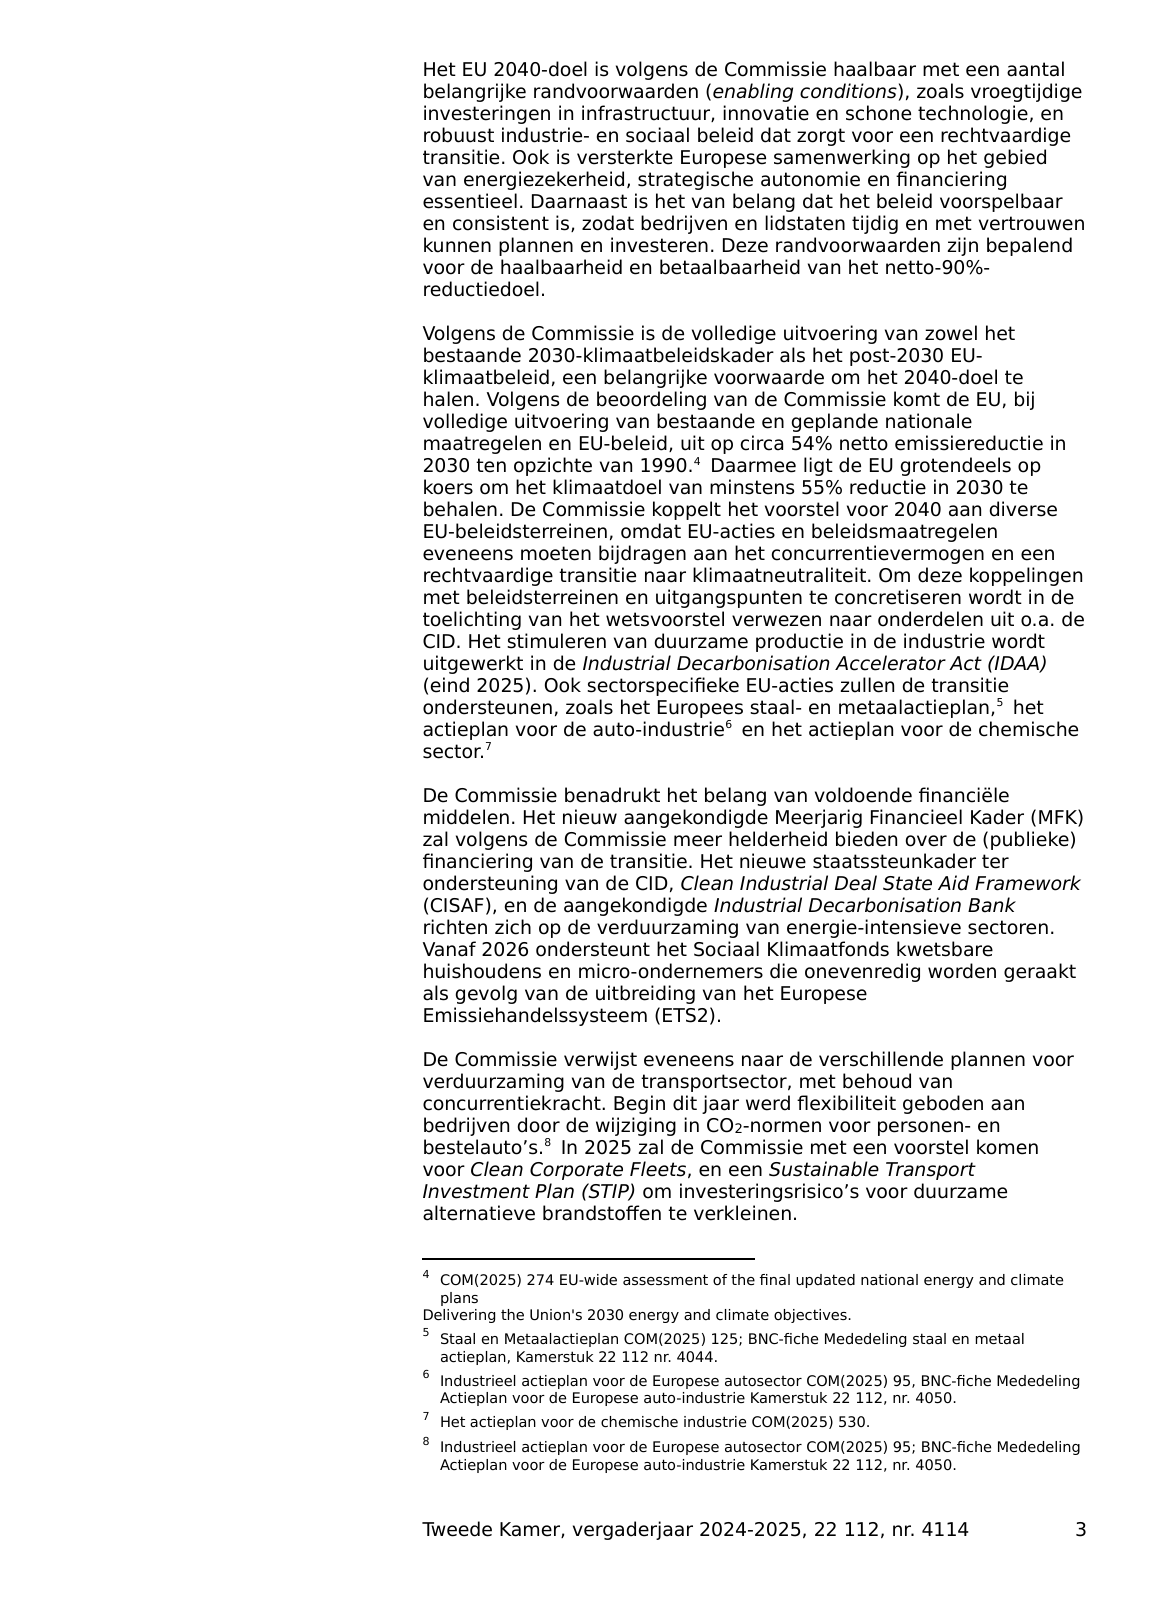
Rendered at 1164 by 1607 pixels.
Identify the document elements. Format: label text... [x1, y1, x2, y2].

text Industrieel actieplan voor de Europese autosector COM(2025) 95; BNC-fiche Mededeling Actieplan voor de Europese auto-industrie Kamerstuk 22 112, nr. 4050. [422, 1435, 1087, 1474]
text Staal en Metaalactieplan COM(2025) 125; BNC-fiche Mededeling staal en metaal actieplan, Kamerstuk 22 112 nr. 4044. [422, 1327, 1087, 1366]
text COM(2025) 274 EU-wide assessment of the final updated national energy and climate plans [422, 1268, 1087, 1307]
text Delivering the Union's 2030 energy and climate objectives. [422, 1307, 1087, 1324]
text De Commissie benadrukt het belang van voldoende financiële middelen. Het nieuw aangekondigde Meerjarig Financieel Kader (MFK) zal volgens de Commissie meer helderheid bieden over de (publieke) financiering van de transitie. Het nieuwe staatssteunkader ter ondersteuning van de CID, Clean Industrial Deal State Aid Framework (CISAF), en de aangekondigde Industrial Decarbonisation Bank richten zich op de verduurzaming van energie-intensieve sectoren. Vanaf 2026 ondersteunt het Sociaal Klimaatfonds kwetsbare huishoudens en micro-ondernemers die onevenredig worden geraakt als gevolg van de uitbreiding van het Europese Emissiehandelssysteem (ETS2). [422, 785, 1087, 1027]
text Volgens de Commissie is de volledige uitvoering van zowel het bestaande 2030-klimaatbeleidskader als het post-2030 EU-klimaatbeleid, een belangrijke voorwaarde om het 2040-doel te halen. Volgens de beoordeling van de Commissie komt de EU, bij volledige uitvoering van bestaande en geplande nationale maatregelen en EU-beleid, uit op circa 54% netto emissiereductie in 2030 ten opzichte van 1990. Daarmee ligt de EU grotendeels op koers om het klimaatdoel van minstens 55% reductie in 2030 te behalen. De Commissie koppelt het voorstel voor 2040 aan diverse EU-beleidsterreinen, omdat EU-acties en beleidsmaatregelen eveneens moeten bijdragen aan het concurrentievermogen en een rechtvaardige transitie naar klimaatneutraliteit. Om deze koppelingen met beleidsterreinen en uitgangspunten te concretiseren wordt in de toelichting van het wetsvoorstel verwezen naar onderdelen uit o.a. de CID. Het stimuleren van duurzame productie in de industrie wordt uitgewerkt in de Industrial Decarbonisation Accelerator Act (IDAA) (eind 2025). Ook sectorspecifieke EU-acties zullen de transitie ondersteunen, zoals het Europees staal- en metaalactieplan, het actieplan voor de auto-industrie en het actieplan voor de chemische sector. [422, 323, 1087, 763]
text De Commissie verwijst eveneens naar de verschillende plannen voor verduurzaming van de transportsector, met behoud van concurrentiekracht. Begin dit jaar werd flexibiliteit geboden aan bedrijven door de wijziging in CO2-normen voor personen- en bestelauto’s. In 2025 zal de Commissie met een voorstel komen voor Clean Corporate Fleets, en een Sustainable Transport Investment Plan (STIP) om investeringsrisico’s voor duurzame alternatieve brandstoffen te verkleinen. [422, 1049, 1087, 1224]
text Het EU 2040-doel is volgens de Commissie haalbaar met een aantal belangrijke randvoorwaarden (enabling conditions), zoals vroegtijdige investeringen in infrastructuur, innovatie en schone technologie, en robuust industrie- en sociaal beleid dat zorgt voor een rechtvaardige transitie. Ook is versterkte Europese samenwerking op het gebied van energiezekerheid, strategische autonomie en financiering essentieel. Daarnaast is het van belang dat het beleid voorspelbaar en consistent is, zodat bedrijven en lidstaten tijdig en met vertrouwen kunnen plannen en investeren. Deze randvoorwaarden zijn bepalend voor de haalbaarheid en betaalbaarheid van het netto-90%-reductiedoel. [422, 59, 1087, 301]
text Het actieplan voor de chemische industrie COM(2025) 530. [422, 1410, 1087, 1432]
text Industrieel actieplan voor de Europese autosector COM(2025) 95, BNC-fiche Mededeling Actieplan voor de Europese auto-industrie Kamerstuk 22 112, nr. 4050. [422, 1368, 1087, 1407]
